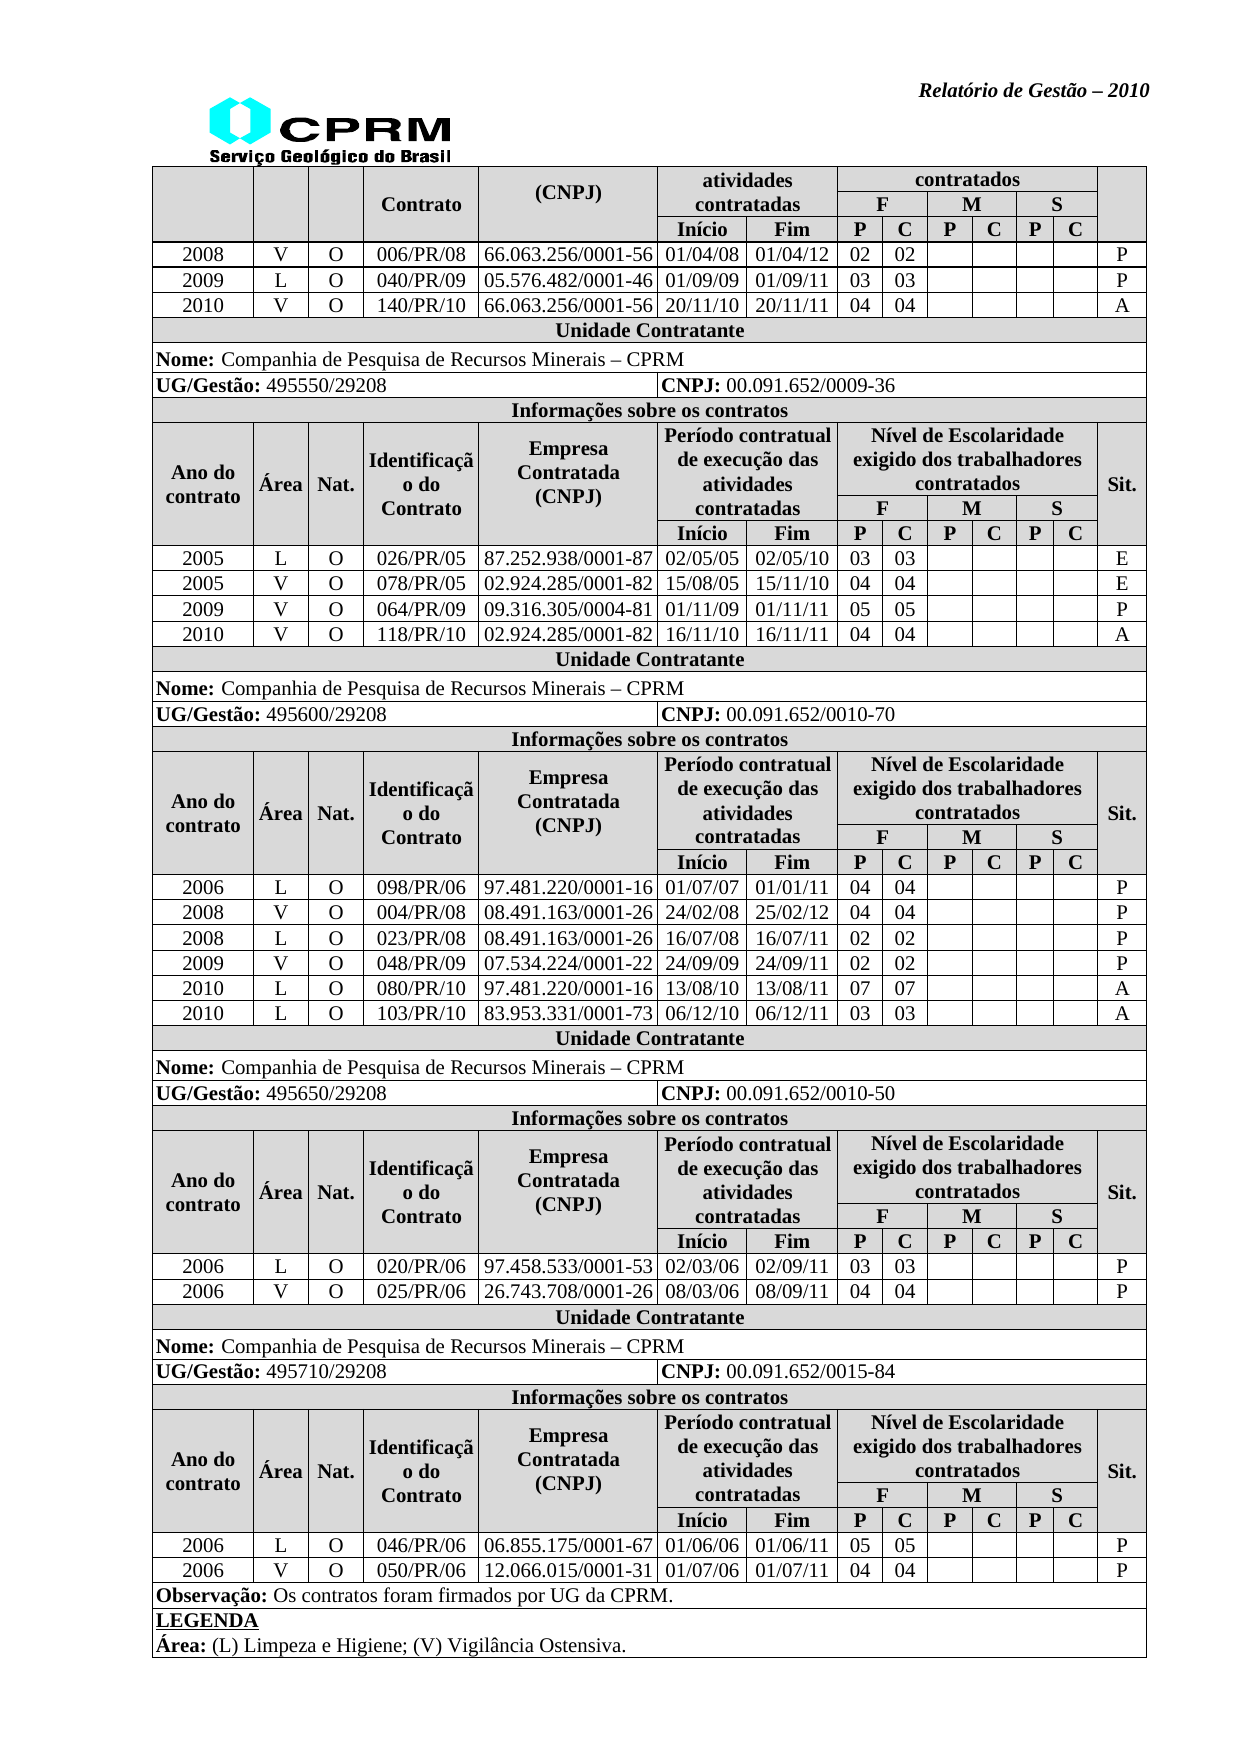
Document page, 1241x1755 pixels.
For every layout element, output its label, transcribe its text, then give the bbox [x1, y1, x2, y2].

table_cell 03 [883, 268, 927, 292]
table_cell LEGENDA Área: (L) Limpeza e Higiene; (V) Vigilância Ostensiva. [153, 1609, 1146, 1657]
table_cell 02/03/06 [658, 1254, 746, 1278]
table_cell A [1098, 976, 1146, 1000]
table_cell [973, 1558, 1016, 1582]
table_cell [1054, 1001, 1097, 1025]
table_cell [928, 925, 972, 949]
table_cell L [254, 875, 308, 899]
table_cell 08.491.163/0001-26 [479, 900, 657, 924]
table_cell 05 [883, 596, 927, 621]
table_cell Nível de Escolaridade exigido dos trabalhadores contratados [838, 1131, 1097, 1203]
table_cell 16/11/10 [658, 622, 746, 646]
table_cell 13/08/10 [658, 976, 746, 1000]
table_cell Área [254, 1131, 308, 1253]
table_cell O [309, 571, 363, 595]
table_cell [973, 925, 1016, 949]
table_cell [973, 243, 1016, 266]
table_cell [973, 1280, 1016, 1303]
table_cell V [254, 571, 308, 595]
table_cell O [309, 1280, 363, 1303]
table_cell V [254, 243, 308, 266]
table_cell 24/02/08 [658, 900, 746, 924]
table_cell [1054, 875, 1097, 899]
table_cell [928, 293, 972, 317]
table_cell [973, 622, 1016, 646]
table_cell Área [254, 1410, 308, 1532]
table_cell 24/09/11 [747, 951, 837, 974]
table_cell [1054, 622, 1097, 646]
table_cell [973, 546, 1016, 570]
table_cell Sit. [1098, 1131, 1146, 1253]
table_cell 12.066.015/0001-31 [479, 1558, 657, 1582]
table_cell O [309, 293, 363, 317]
table_cell V [254, 622, 308, 646]
table_cell CNPJ: 00.091.652/0009-36 [658, 373, 1146, 397]
table_cell P [1098, 1254, 1146, 1278]
table_cell [1054, 976, 1097, 1000]
table_cell 07 [883, 976, 927, 1000]
table_cell 004/PR/08 [364, 900, 478, 924]
table_cell C [1054, 217, 1097, 241]
table_cell [973, 1001, 1016, 1025]
table_cell P [838, 521, 882, 545]
table_cell M [928, 825, 1016, 849]
table_cell UG/Gestão: 495550/29208 [153, 373, 657, 397]
table_cell 04 [883, 875, 927, 899]
table_cell 2009 [153, 268, 253, 292]
table_cell Nível de Escolaridade exigido dos trabalhadores contratados [838, 752, 1097, 824]
table_cell 15/11/10 [747, 571, 837, 595]
table_cell Informações sobre os contratos [153, 1385, 1146, 1409]
table_cell [973, 976, 1016, 1000]
table_cell 04 [883, 622, 927, 646]
table_cell P [838, 1229, 882, 1253]
table_cell Identificação do Contrato [364, 752, 478, 874]
table_cell C [973, 217, 1016, 241]
table_cell L [254, 976, 308, 1000]
table_cell 07 [838, 976, 882, 1000]
table_cell C [883, 521, 927, 545]
table_cell O [309, 1254, 363, 1278]
table_cell 02 [838, 951, 882, 974]
table_cell L [254, 1533, 308, 1557]
table_cell [1017, 875, 1053, 899]
table_cell 2005 [153, 546, 253, 570]
table_cell 01/11/11 [747, 596, 837, 621]
table_cell 26.743.708/0001-26 [479, 1280, 657, 1303]
table_cell Nat. [309, 1131, 363, 1253]
table_cell 01/06/06 [658, 1533, 746, 1557]
table_cell O [309, 1001, 363, 1025]
table_cell C [973, 1229, 1016, 1253]
table_cell 098/PR/06 [364, 875, 478, 899]
table_cell P [1098, 1280, 1146, 1303]
table_cell O [309, 925, 363, 949]
table_cell 04 [838, 900, 882, 924]
table_cell 13/08/11 [747, 976, 837, 1000]
table_cell P [1098, 875, 1146, 899]
table_cell 2010 [153, 1001, 253, 1025]
table_cell 01/01/11 [747, 875, 837, 899]
table_cell 04 [883, 571, 927, 595]
table_cell 66.063.256/0001-56 [479, 243, 657, 266]
table_cell 02.924.285/0001-82 [479, 622, 657, 646]
table_cell 064/PR/09 [364, 596, 478, 621]
table_cell Início [658, 217, 746, 241]
table_cell 16/07/11 [747, 925, 837, 949]
table_cell 01/04/08 [658, 243, 746, 266]
table_cell F [838, 1483, 927, 1507]
table_cell 05 [838, 1533, 882, 1557]
table_cell 2008 [153, 900, 253, 924]
table_cell 05 [883, 1533, 927, 1557]
table_cell P [1017, 850, 1053, 874]
table_cell [1017, 243, 1053, 266]
table_cell CNPJ: 00.091.652/0010-50 [658, 1081, 1146, 1105]
table_cell A [1098, 293, 1146, 317]
table_cell P [1098, 243, 1146, 266]
table_cell A [1098, 1001, 1146, 1025]
table_cell F [838, 1204, 927, 1228]
table_cell 04 [838, 622, 882, 646]
table_cell 03 [883, 1254, 927, 1278]
table_cell [928, 1280, 972, 1303]
table_cell S [1017, 1204, 1097, 1228]
table_cell 2009 [153, 596, 253, 621]
table_cell S [1017, 496, 1097, 520]
table_cell 97.481.220/0001-16 [479, 875, 657, 899]
table_cell Ano do contrato [153, 1410, 253, 1532]
table_cell [1054, 1533, 1097, 1557]
table_cell [1054, 596, 1097, 621]
table_cell Nome: Companhia de Pesquisa de Recursos Minerais – CPRM [153, 672, 1146, 701]
table_cell Nome: Companhia de Pesquisa de Recursos Minerais – CPRM [153, 1051, 1146, 1080]
table_cell 2006 [153, 1533, 253, 1557]
table_cell [1017, 951, 1053, 974]
table_cell [1017, 976, 1053, 1000]
table_cell Nome: Companhia de Pesquisa de Recursos Minerais – CPRM [153, 1330, 1146, 1358]
table_cell O [309, 1533, 363, 1557]
table_cell 06/12/11 [747, 1001, 837, 1025]
table_cell L [254, 546, 308, 570]
table_cell C [973, 1508, 1016, 1532]
table_cell L [254, 925, 308, 949]
table_cell [973, 900, 1016, 924]
table_cell Fim [747, 1508, 837, 1532]
table_cell 023/PR/08 [364, 925, 478, 949]
table_cell [1054, 243, 1097, 266]
table_cell O [309, 976, 363, 1000]
table_cell [309, 167, 363, 241]
table_cell [1017, 1280, 1053, 1303]
table_cell 078/PR/05 [364, 571, 478, 595]
table_cell 2008 [153, 925, 253, 949]
table_cell 140/PR/10 [364, 293, 478, 317]
table_cell L [254, 1001, 308, 1025]
table_cell [1017, 1001, 1053, 1025]
table_cell E [1098, 571, 1146, 595]
table_cell [1054, 1558, 1097, 1582]
table_cell P [1098, 268, 1146, 292]
table_cell E [1098, 546, 1146, 570]
table_cell [928, 1254, 972, 1278]
table_cell [973, 951, 1016, 974]
table_cell 02 [883, 951, 927, 974]
table_cell Contrato [364, 167, 478, 241]
table_cell [928, 546, 972, 570]
table_cell C [883, 850, 927, 874]
table_cell 02/05/05 [658, 546, 746, 570]
table_cell 103/PR/10 [364, 1001, 478, 1025]
table_cell Nat. [309, 1410, 363, 1532]
table_cell UG/Gestão: 495600/29208 [153, 702, 657, 726]
table_cell 01/11/09 [658, 596, 746, 621]
table_cell 006/PR/08 [364, 243, 478, 266]
table_cell P [928, 217, 972, 241]
table_cell P [1098, 925, 1146, 949]
table_cell O [309, 268, 363, 292]
table_cell V [254, 293, 308, 317]
table_cell 025/PR/06 [364, 1280, 478, 1303]
table_cell Área [254, 752, 308, 874]
table_cell O [309, 546, 363, 570]
table_cell 020/PR/06 [364, 1254, 478, 1278]
table_cell [928, 268, 972, 292]
table_cell C [1054, 1229, 1097, 1253]
table_cell 04 [883, 900, 927, 924]
table_cell 04 [838, 293, 882, 317]
table_cell Observação: Os contratos foram firmados por UG da CPRM. [153, 1583, 1146, 1607]
table_cell 2006 [153, 1254, 253, 1278]
table_cell M [928, 1483, 1016, 1507]
table_cell M [928, 192, 1016, 216]
table_cell CNPJ: 00.091.652/0010-70 [658, 702, 1146, 726]
table_cell 04 [838, 571, 882, 595]
table_cell P [1017, 217, 1053, 241]
table_cell O [309, 875, 363, 899]
table_cell [973, 571, 1016, 595]
table_cell 03 [838, 268, 882, 292]
table_cell 04 [883, 1280, 927, 1303]
table_cell 03 [838, 1001, 882, 1025]
table_cell [1017, 293, 1053, 317]
table_cell [1017, 571, 1053, 595]
table_cell [928, 243, 972, 266]
table_cell Sit. [1098, 752, 1146, 874]
table_cell [928, 596, 972, 621]
table_cell Identificação do Contrato [364, 1131, 478, 1253]
table_cell C [883, 1229, 927, 1253]
table_cell [1017, 900, 1053, 924]
table_cell Nível de Escolaridade exigido dos trabalhadores contratados [838, 1410, 1097, 1482]
table_cell 16/07/08 [658, 925, 746, 949]
table_cell 02.924.285/0001-82 [479, 571, 657, 595]
table_cell P [928, 850, 972, 874]
table_cell 04 [883, 293, 927, 317]
table_cell 2006 [153, 875, 253, 899]
table_cell Ano do contrato [153, 752, 253, 874]
table_cell 02/09/11 [747, 1254, 837, 1278]
table_cell 83.953.331/0001-73 [479, 1001, 657, 1025]
table_cell O [309, 596, 363, 621]
table_cell Nat. [309, 752, 363, 874]
table_cell F [838, 825, 927, 849]
table_cell Início [658, 850, 746, 874]
table_cell P [1098, 900, 1146, 924]
table_cell Empresa Contratada (CNPJ) [479, 1131, 657, 1253]
table_cell Empresa Contratada (CNPJ) [479, 423, 657, 545]
table_cell [973, 1533, 1016, 1557]
table_cell Nível de Escolaridade exigido dos trabalhadores contratados [838, 423, 1097, 495]
table_cell Unidade Contratante [153, 647, 1146, 671]
table_cell 026/PR/05 [364, 546, 478, 570]
table_cell F [838, 496, 927, 520]
table_cell Período contratual de execução das atividades contratadas [658, 1410, 837, 1507]
table_cell Início [658, 1508, 746, 1532]
table_cell 08/09/11 [747, 1280, 837, 1303]
table_cell L [254, 268, 308, 292]
table_cell Nome: Companhia de Pesquisa de Recursos Minerais – CPRM [153, 343, 1146, 372]
table_cell 118/PR/10 [364, 622, 478, 646]
table_cell P [838, 1508, 882, 1532]
table_cell [928, 1533, 972, 1557]
table_cell M [928, 1204, 1016, 1228]
table_cell P [838, 850, 882, 874]
table_cell V [254, 596, 308, 621]
table_cell 02 [838, 925, 882, 949]
table_cell 03 [838, 1254, 882, 1278]
table_cell (CNPJ) [479, 167, 657, 241]
table_cell [928, 622, 972, 646]
table_cell [1054, 546, 1097, 570]
table_cell S [1017, 192, 1097, 216]
table_cell [1054, 1254, 1097, 1278]
table_cell [928, 571, 972, 595]
table_cell 20/11/10 [658, 293, 746, 317]
table_cell 09.316.305/0004-81 [479, 596, 657, 621]
table_cell [1017, 1558, 1053, 1582]
table_cell 05.576.482/0001-46 [479, 268, 657, 292]
table_cell [1054, 925, 1097, 949]
table_cell V [254, 1558, 308, 1582]
table_cell 01/07/11 [747, 1558, 837, 1582]
table_cell [153, 167, 253, 241]
table_cell 97.481.220/0001-16 [479, 976, 657, 1000]
table_cell 2010 [153, 293, 253, 317]
table_cell Fim [747, 850, 837, 874]
table_cell M [928, 496, 1016, 520]
table_cell 046/PR/06 [364, 1533, 478, 1557]
table_cell [928, 900, 972, 924]
table_cell C [1054, 1508, 1097, 1532]
table_cell 01/04/12 [747, 243, 837, 266]
table_cell Fim [747, 521, 837, 545]
table_cell UG/Gestão: 495710/29208 [153, 1360, 657, 1383]
table_cell 01/07/06 [658, 1558, 746, 1582]
table_cell Informações sobre os contratos [153, 727, 1146, 751]
table_cell [928, 875, 972, 899]
table_cell 050/PR/06 [364, 1558, 478, 1582]
table_cell P [928, 521, 972, 545]
table_cell F [838, 192, 927, 216]
table_cell 01/09/11 [747, 268, 837, 292]
table_cell 25/02/12 [747, 900, 837, 924]
table_cell 06.855.175/0001-67 [479, 1533, 657, 1557]
table_cell 05 [838, 596, 882, 621]
table_cell 01/09/09 [658, 268, 746, 292]
table_cell Empresa Contratada (CNPJ) [479, 1410, 657, 1532]
table_cell C [883, 1508, 927, 1532]
table_cell C [1054, 521, 1097, 545]
table_cell 08.491.163/0001-26 [479, 925, 657, 949]
table_cell Ano do contrato [153, 423, 253, 545]
table_cell Unidade Contratante [153, 318, 1146, 342]
table_cell 2006 [153, 1558, 253, 1582]
table_cell 2010 [153, 976, 253, 1000]
table_cell 02/05/10 [747, 546, 837, 570]
table_cell 2009 [153, 951, 253, 974]
table_cell V [254, 1280, 308, 1303]
table_cell 03 [838, 546, 882, 570]
table_cell L [254, 1254, 308, 1278]
table_cell [973, 596, 1016, 621]
table_cell [973, 1254, 1016, 1278]
table_cell Sit. [1098, 423, 1146, 545]
table_cell 20/11/11 [747, 293, 837, 317]
table_cell Identificação do Contrato [364, 423, 478, 545]
table_cell Empresa Contratada (CNPJ) [479, 752, 657, 874]
table_cell [254, 167, 308, 241]
table_cell P [1017, 1229, 1053, 1253]
table_cell [1054, 900, 1097, 924]
table_cell [1017, 925, 1053, 949]
table_cell [928, 976, 972, 1000]
table_cell Área [254, 423, 308, 545]
table_cell C [973, 521, 1016, 545]
table_cell P [1098, 951, 1146, 974]
table_cell 040/PR/09 [364, 268, 478, 292]
table_cell C [973, 850, 1016, 874]
table_cell 01/07/07 [658, 875, 746, 899]
table_cell [928, 951, 972, 974]
table_cell Período contratual de execução das atividades contratadas [658, 423, 837, 520]
table_cell Fim [747, 1229, 837, 1253]
table_cell 16/11/11 [747, 622, 837, 646]
table_cell 080/PR/10 [364, 976, 478, 1000]
table_cell contratados [838, 167, 1097, 191]
table_cell [1017, 596, 1053, 621]
table_cell Período contratual de execução das atividades contratadas [658, 752, 837, 849]
table_cell Fim [747, 217, 837, 241]
table_cell Início [658, 1229, 746, 1253]
table_cell C [883, 217, 927, 241]
table_cell CNPJ: 00.091.652/0015-84 [658, 1360, 1146, 1383]
table_cell P [1017, 1508, 1053, 1532]
table_cell P [1098, 596, 1146, 621]
table_cell P [838, 217, 882, 241]
table_cell O [309, 1558, 363, 1582]
table_cell 048/PR/09 [364, 951, 478, 974]
table_cell 08/03/06 [658, 1280, 746, 1303]
table_cell [1017, 268, 1053, 292]
table_cell 01/06/11 [747, 1533, 837, 1557]
table_cell P [1098, 1533, 1146, 1557]
table_cell [928, 1558, 972, 1582]
table_cell Início [658, 521, 746, 545]
table_cell 2010 [153, 622, 253, 646]
table_cell O [309, 951, 363, 974]
table_cell 04 [838, 1558, 882, 1582]
table_cell 06/12/10 [658, 1001, 746, 1025]
table_cell Período contratual de execução das atividades contratadas [658, 1131, 837, 1228]
table_cell [973, 268, 1016, 292]
table_cell S [1017, 1483, 1097, 1507]
table_cell 03 [883, 1001, 927, 1025]
table_cell Sit. [1098, 1410, 1146, 1532]
table_cell 2008 [153, 243, 253, 266]
table_cell [1054, 293, 1097, 317]
table_cell 66.063.256/0001-56 [479, 293, 657, 317]
table_cell Informações sobre os contratos [153, 1106, 1146, 1130]
table_cell 87.252.938/0001-87 [479, 546, 657, 570]
table_cell 04 [883, 1558, 927, 1582]
table_cell Identificação do Contrato [364, 1410, 478, 1532]
table_cell 2005 [153, 571, 253, 595]
table_cell 15/08/05 [658, 571, 746, 595]
table_cell O [309, 900, 363, 924]
table_cell P [1098, 1558, 1146, 1582]
table_cell [1054, 268, 1097, 292]
table_cell P [928, 1229, 972, 1253]
table_cell 04 [838, 1280, 882, 1303]
table_cell 04 [838, 875, 882, 899]
table_cell [1017, 546, 1053, 570]
table_cell S [1017, 825, 1097, 849]
table_cell [1017, 1254, 1053, 1278]
table_cell 24/09/09 [658, 951, 746, 974]
table_cell [1054, 951, 1097, 974]
table_cell Nat. [309, 423, 363, 545]
table_cell [1054, 1280, 1097, 1303]
table_cell [1017, 1533, 1053, 1557]
table_cell 2006 [153, 1280, 253, 1303]
table_cell 03 [883, 546, 927, 570]
table_cell Unidade Contratante [153, 1026, 1146, 1050]
table_cell O [309, 243, 363, 266]
table_cell [1017, 622, 1053, 646]
table_cell O [309, 622, 363, 646]
table_cell 02 [883, 243, 927, 266]
table_cell UG/Gestão: 495650/29208 [153, 1081, 657, 1105]
table_cell 97.458.533/0001-53 [479, 1254, 657, 1278]
table_cell V [254, 900, 308, 924]
table_cell 02 [838, 243, 882, 266]
table_cell 02 [883, 925, 927, 949]
table_cell A [1098, 622, 1146, 646]
table_cell [1098, 167, 1146, 241]
table_cell Informações sobre os contratos [153, 398, 1146, 422]
table_cell atividades contratadas [658, 167, 837, 216]
table_cell 07.534.224/0001-22 [479, 951, 657, 974]
table_cell [973, 293, 1016, 317]
table_cell Unidade Contratante [153, 1305, 1146, 1329]
table_cell [1054, 571, 1097, 595]
table_cell C [1054, 850, 1097, 874]
table_cell Ano do contrato [153, 1131, 253, 1253]
table_cell V [254, 951, 308, 974]
table_cell P [1017, 521, 1053, 545]
table_cell [928, 1001, 972, 1025]
table_cell P [928, 1508, 972, 1532]
table_cell [973, 875, 1016, 899]
